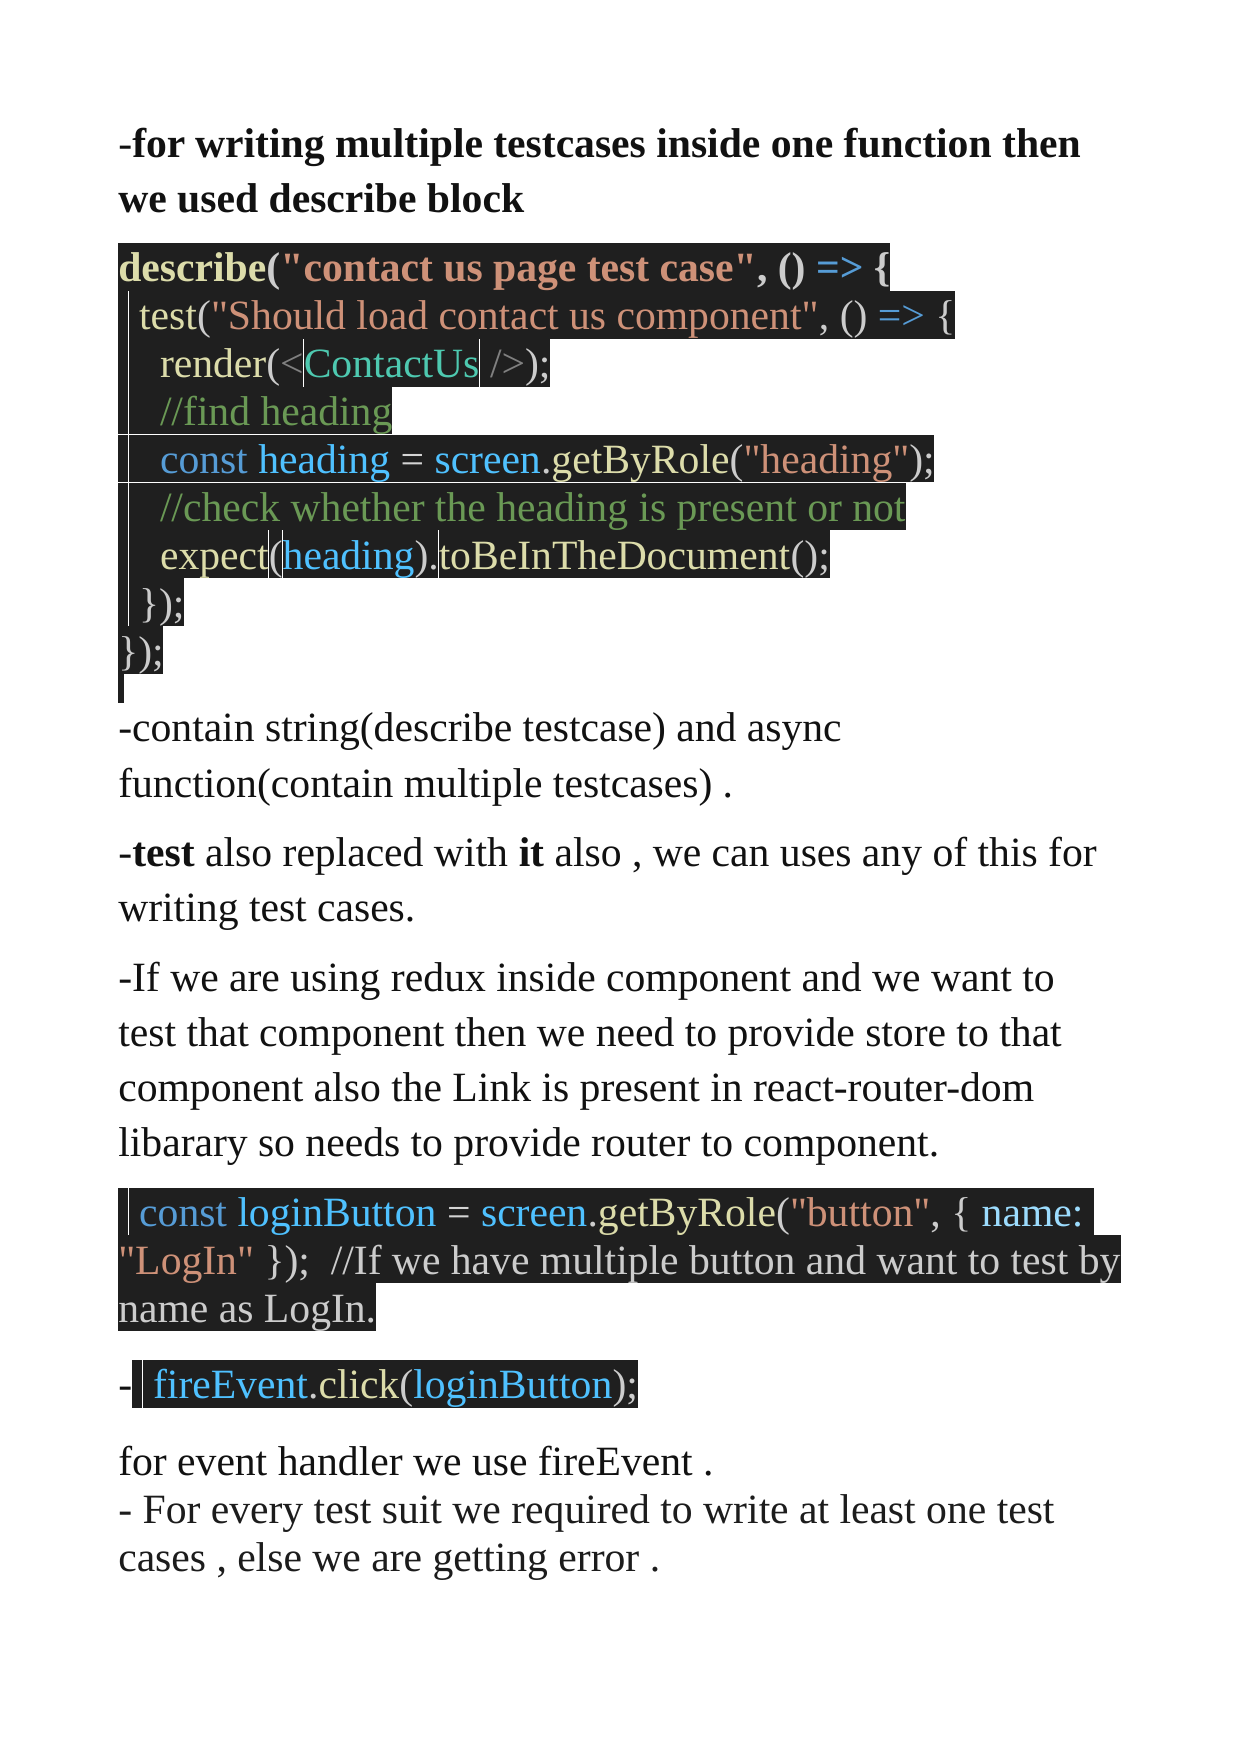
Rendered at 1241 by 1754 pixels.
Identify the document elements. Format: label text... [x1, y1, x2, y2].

text //check whether the heading is present or not [118, 482, 1122, 530]
text -If we are using redux inside component and we want to test that component then we need to provide store to that component also the Link is present in react-router-dom libarary so needs to provide router to component. [118, 952, 1122, 1166]
text -contain string(describe testcase) and async function(contain multiple testcases) . [118, 703, 1122, 806]
text describe("contact us page test case", () => { [118, 243, 1122, 291]
text - fireEvent.click(loginButton); [118, 1360, 1122, 1408]
text -for writing multiple testcases inside one function then we used describe block [118, 118, 1122, 221]
text - For every test suit we required to write at least one test cases , else we are getting error . [118, 1484, 1122, 1580]
text for event handler we use fireEvent . [118, 1437, 1122, 1484]
text -test also replaced with it also , we can uses any of this for writing test cases. [118, 828, 1122, 931]
text }); [118, 626, 1122, 674]
text render(<ContactUs />); [118, 339, 1122, 387]
text const loginButton = screen.getByRole("button", { name: "LogIn" }); //If we have multiple button and want to test by name as LogIn. [118, 1187, 1122, 1331]
text //find heading [118, 387, 1122, 434]
text test("Should load contact us component", () => { [118, 291, 1122, 339]
text }); [118, 578, 1122, 626]
text expect(heading).toBeInTheDocument(); [118, 530, 1122, 578]
text const heading = screen.getByRole("heading"); [118, 434, 1122, 482]
